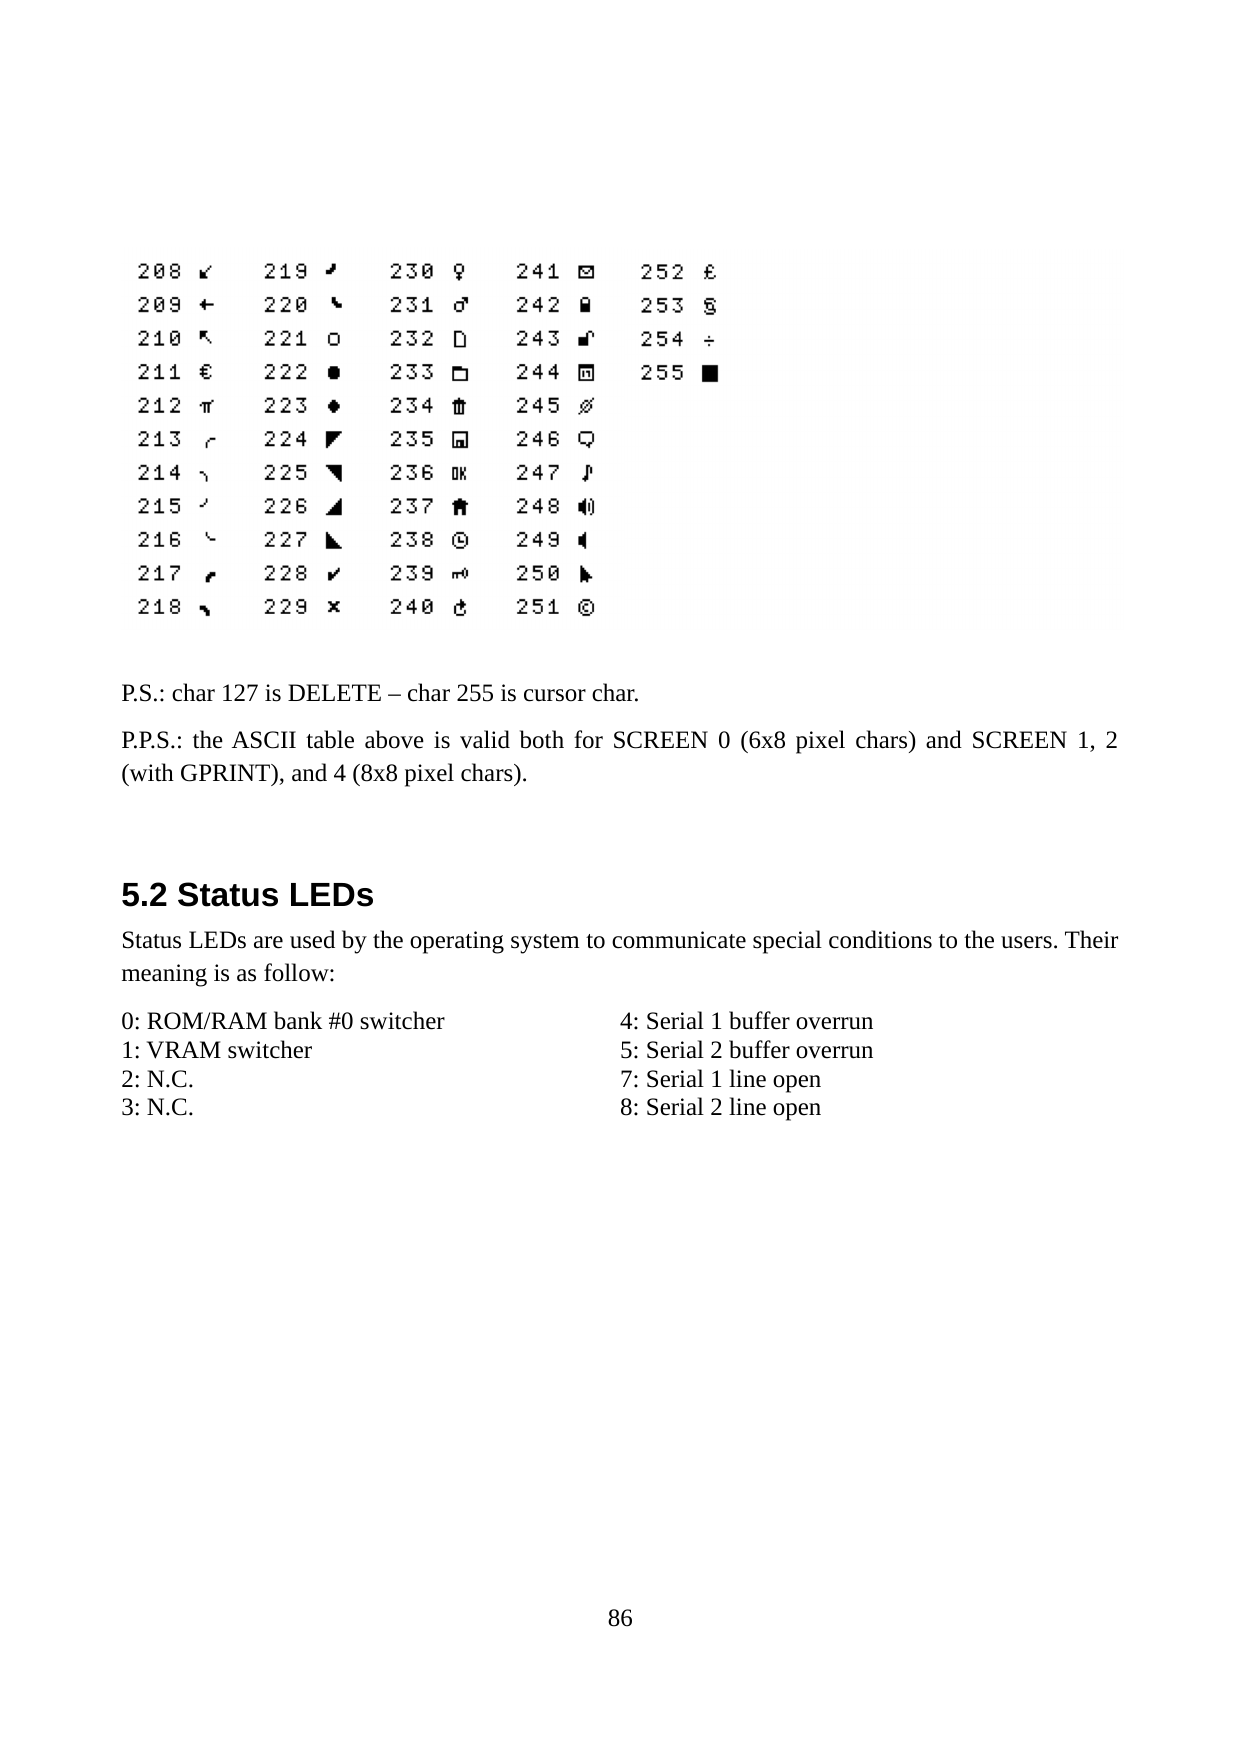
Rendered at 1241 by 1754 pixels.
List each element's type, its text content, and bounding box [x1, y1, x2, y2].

table_cell 1: VRAM switcher [121, 1035, 620, 1064]
text P.S.: char 127 is DELETE – char 255 is cursor char. [121, 678, 1119, 706]
table_header 4: Serial 1 buffer overrun [620, 1006, 1119, 1035]
text Status LEDs are used by the operating system to communicate special conditions to the users. Their meaning is as follow: [121, 926, 1119, 987]
text P.P.S.: the ASCII table above is valid both for SCREEN 0 (6x8 pixel chars) and SCREEN 1, 2 (with GPRINT), and 4 (8x8 pixel chars). [121, 725, 1119, 787]
table_cell 2: N.C. [121, 1064, 620, 1092]
table_cell 3: N.C. [121, 1093, 620, 1121]
table_header 0: ROM/RAM bank #0 switcher [121, 1006, 620, 1035]
table_cell 7: Serial 1 line open [620, 1064, 1119, 1092]
subtitle 5.2 Status LEDs [121, 874, 1119, 913]
table_cell 8: Serial 2 line open [620, 1093, 1119, 1121]
picture [121, 247, 1124, 630]
table_cell 5: Serial 2 buffer overrun [620, 1035, 1119, 1064]
